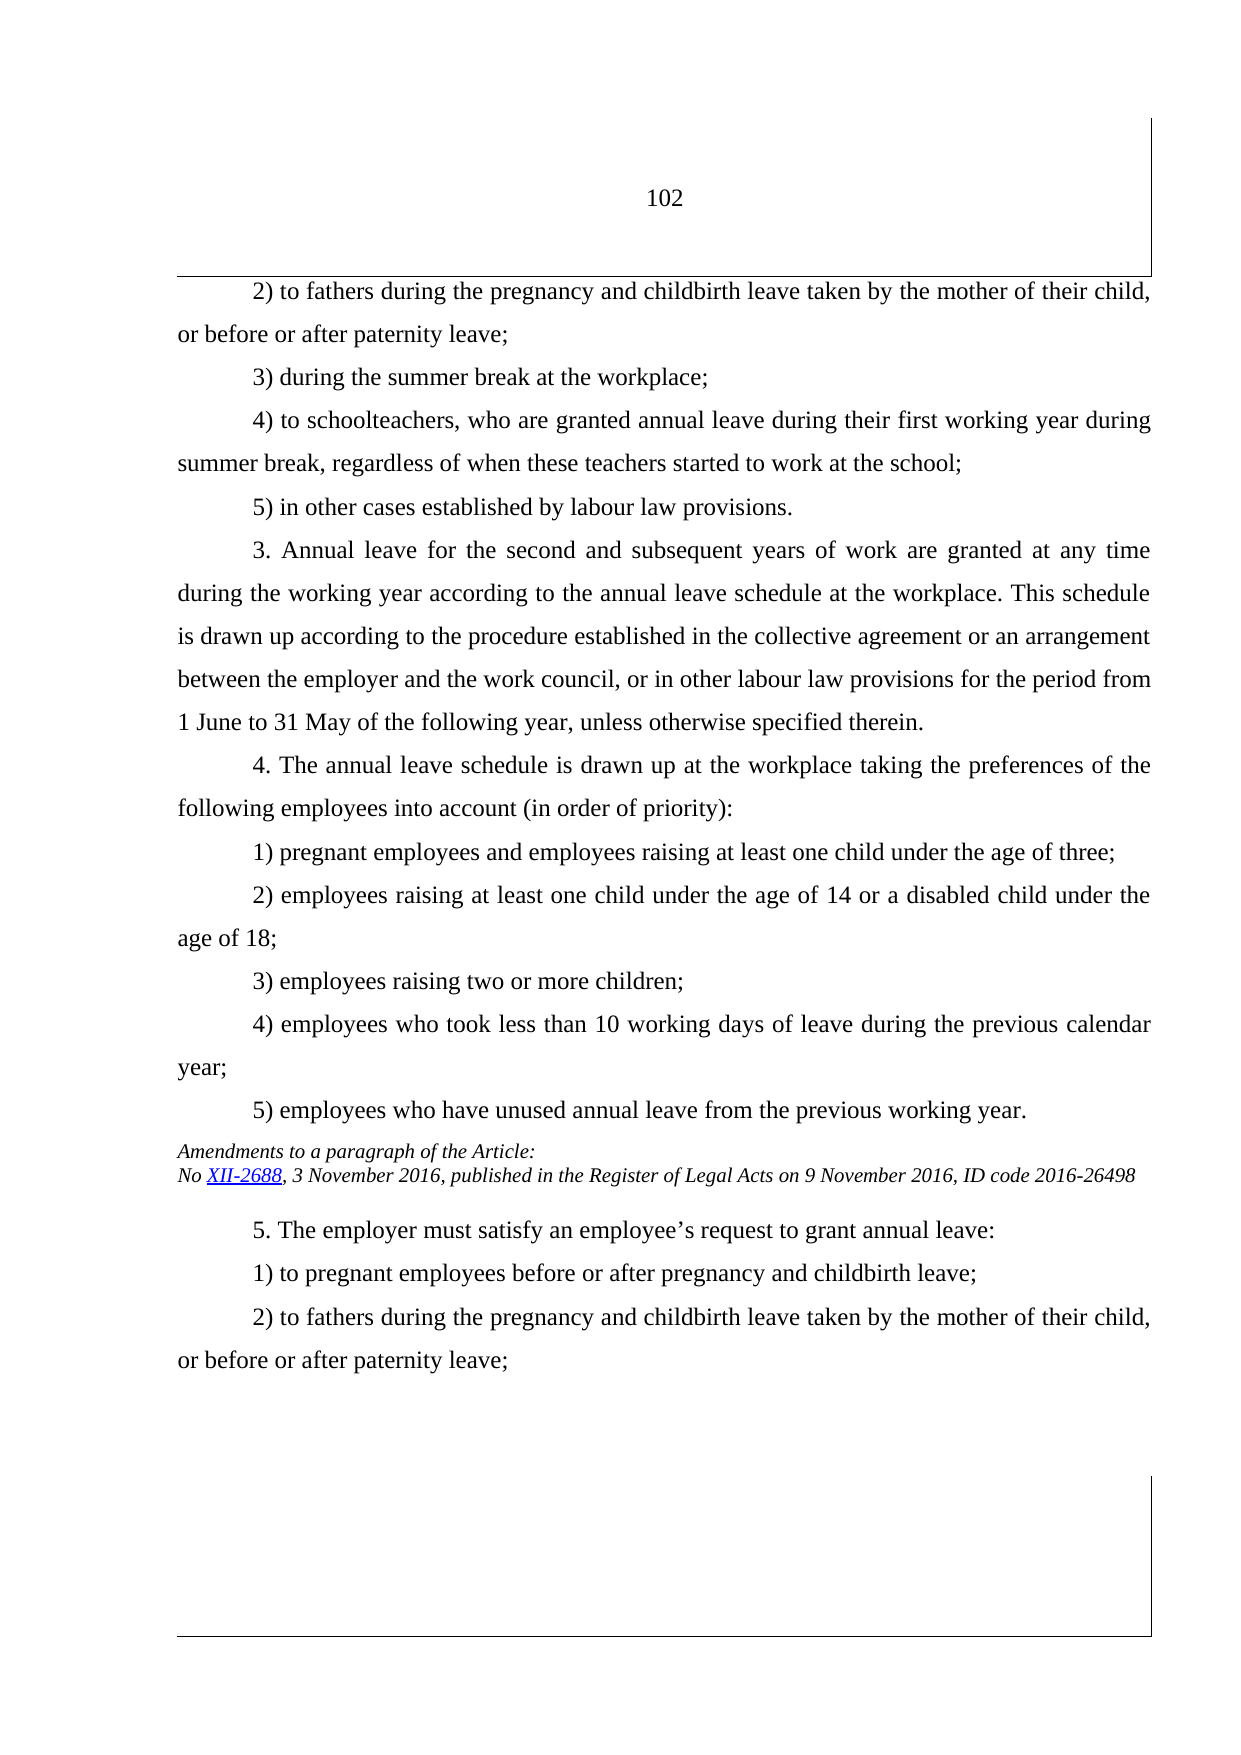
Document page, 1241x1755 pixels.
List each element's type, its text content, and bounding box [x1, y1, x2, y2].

text 2) to fathers during the pregnancy and childbirth leave taken by the mother of their child, or before or after paternity leave; [177, 276, 1152, 348]
text 1) to pregnant employees before or after pregnancy and childbirth leave; [177, 1258, 1152, 1287]
text Amendments to a paragraph of the Article: [177, 1138, 1152, 1163]
text 2) to fathers during the pregnancy and childbirth leave taken by the mother of their child, or before or after paternity leave; [177, 1302, 1152, 1373]
text 5) employees who have unused annual leave from the previous working year. [177, 1095, 1152, 1124]
text 4) to schoolteachers, who are granted annual leave during their first working year during summer break, regardless of when these teachers started to work at the school; [177, 405, 1152, 477]
text 5) in other cases established by labour law provisions. [177, 492, 1152, 520]
text 4. The annual leave schedule is drawn up at the workplace taking the preferences of the following employees into account (in order of priority): [177, 750, 1152, 822]
text 4) employees who took less than 10 working days of leave during the previous calendar year; [177, 1009, 1152, 1081]
text 3. Annual leave for the second and subsequent years of work are granted at any time during the working year according to the annual leave schedule at the workplace. This schedule is drawn up according to the procedure established in the collective agreement or an arrangement between the employer and the work council, or in other labour law provisions for the period from 1 June to 31 May of the following year, unless otherwise specified therein. [177, 535, 1152, 736]
text 3) employees raising two or more children; [177, 966, 1152, 995]
text 1) pregnant employees and employees raising at least one child under the age of three; [177, 837, 1152, 865]
text No XII-2688, 3 November 2016, published in the Register of Legal Acts on 9 November 2016, ID code 2016-26498 [177, 1163, 1152, 1187]
text 5. The employer must satisfy an employee’s request to grant annual leave: [177, 1215, 1152, 1244]
text 2) employees raising at least one child under the age of 14 or a disabled child under the age of 18; [177, 880, 1152, 952]
text 3) during the summer break at the workplace; [177, 362, 1152, 391]
